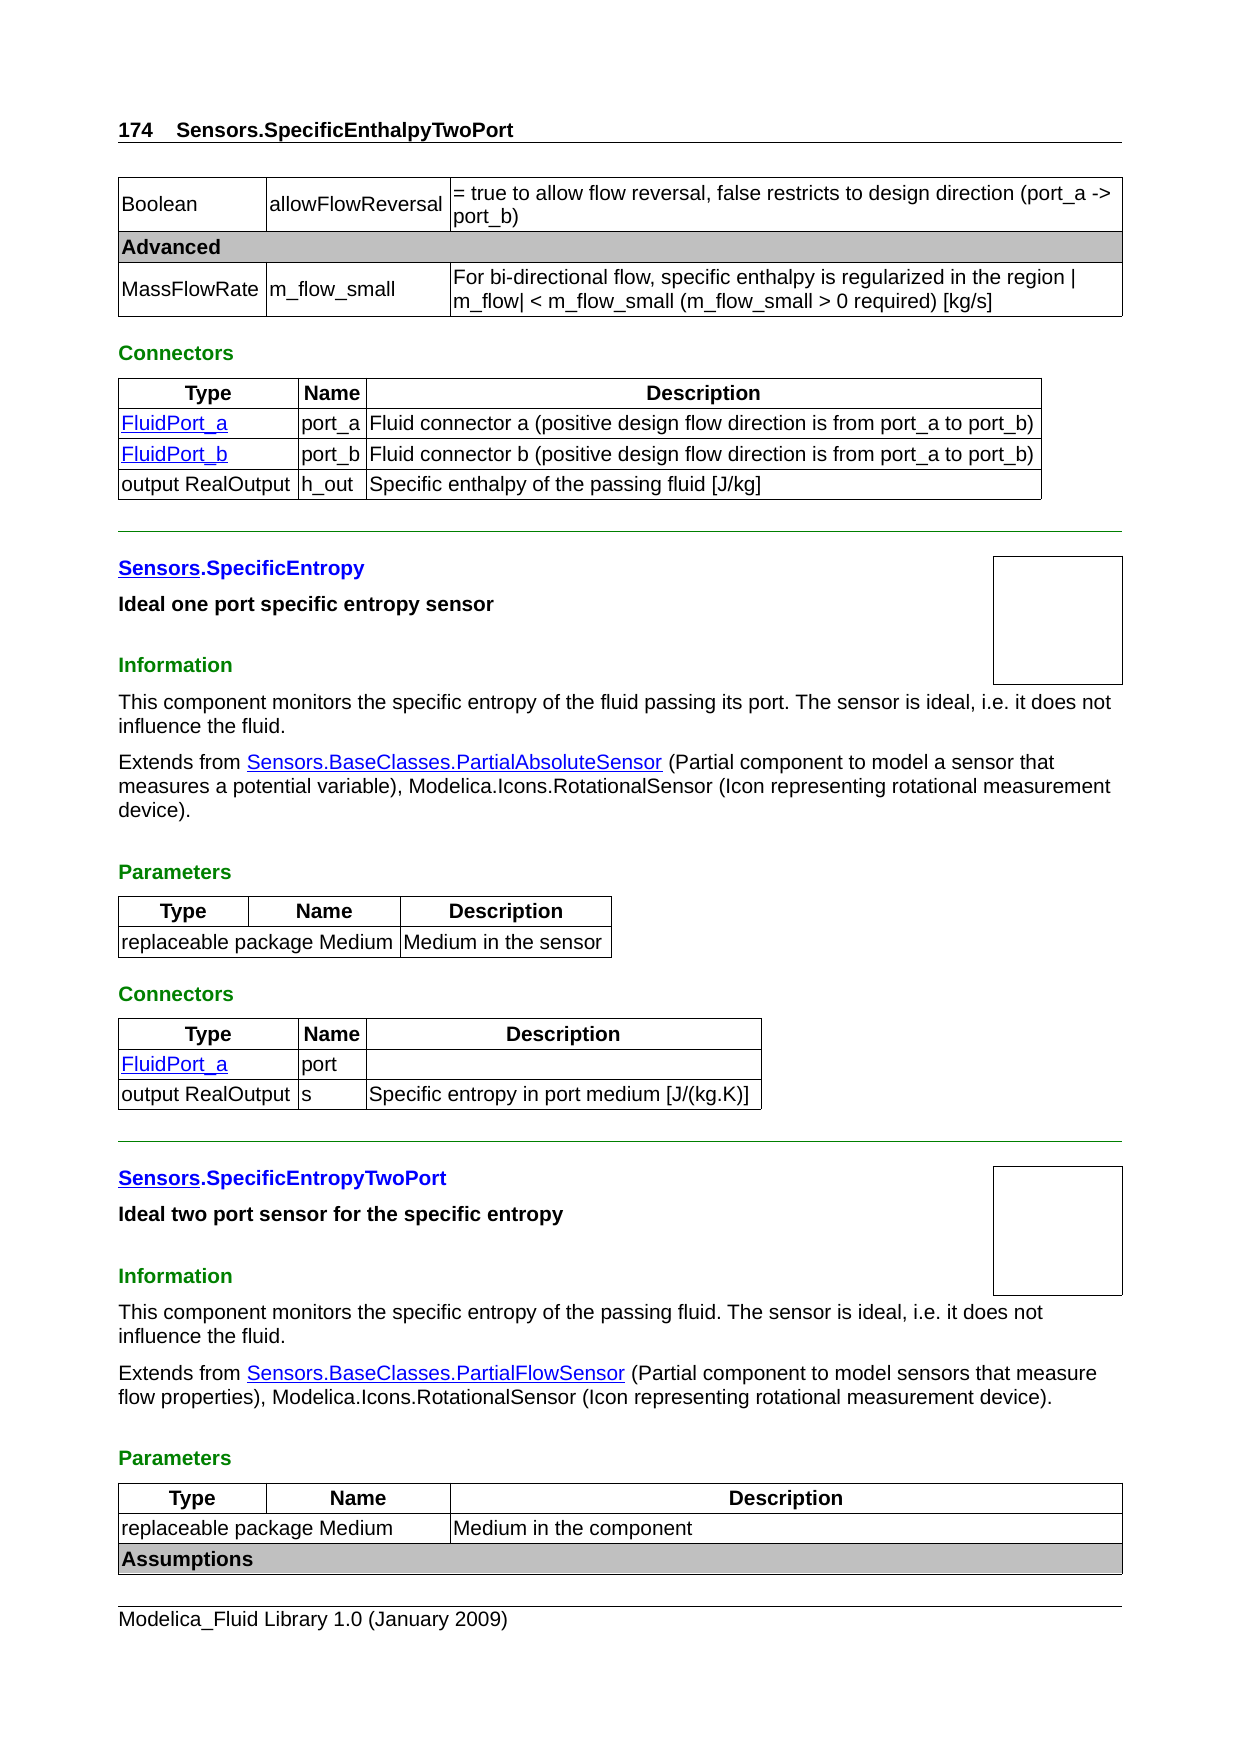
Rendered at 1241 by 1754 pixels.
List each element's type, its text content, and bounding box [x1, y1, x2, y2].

table_header Type [119, 1484, 266, 1513]
table_cell replaceable package Medium [119, 927, 400, 957]
text Extends from Sensors.BaseClasses.PartialAbsoluteSensor (Partial component to model a sensor that measures a potential variable), Modelica.Icons.RotationalSensor (Icon representing rotational measurement device). [118, 750, 1122, 822]
table_cell Specific entropy in port medium [J/(kg.K)] [367, 1080, 761, 1109]
table_cell s [299, 1080, 366, 1109]
table_cell MassFlowRate [119, 263, 266, 316]
table_header Description [367, 379, 1041, 408]
subtitle Connectors [118, 982, 1122, 1006]
subtitle Information [118, 653, 993, 677]
text This component monitors the specific entropy of the fluid passing its port. The sensor is ideal, i.e. it does not influence the fluid. [118, 690, 1122, 738]
text This component monitors the specific entropy of the passing fluid. The sensor is ideal, i.e. it does not influence the fluid. [118, 1300, 1122, 1348]
subtitle Connectors [118, 341, 1122, 365]
table_header Description [451, 1484, 1122, 1513]
table_cell m_flow_small [267, 263, 450, 316]
subtitle [994, 1167, 1122, 1190]
text Ideal one port specific entropy sensor [118, 592, 993, 616]
table_cell Medium in the component [451, 1514, 1122, 1543]
table_cell port_b [299, 439, 366, 468]
table_cell FluidPort_b [119, 439, 298, 468]
table_header Name [267, 1484, 450, 1513]
table_header Type [119, 897, 248, 926]
table_cell port [299, 1050, 366, 1079]
subtitle Parameters [118, 859, 1122, 883]
subtitle [994, 1264, 1122, 1288]
text [994, 1202, 1122, 1226]
table_cell Specific enthalpy of the passing fluid [J/kg] [367, 470, 1041, 499]
table_cell Fluid connector a (positive design flow direction is from port_a to port_b) [367, 409, 1041, 438]
table_cell Assumptions [119, 1544, 1122, 1573]
text Extends from Sensors.BaseClasses.PartialFlowSensor (Partial component to model sensors that measure flow properties), Modelica.Icons.RotationalSensor (Icon representing rotational measurement device). [118, 1361, 1122, 1408]
table_cell Advanced [119, 232, 1122, 262]
table_cell FluidPort_a [119, 409, 298, 438]
table_cell h_out [299, 470, 366, 499]
table_header Name [299, 1019, 366, 1048]
text Ideal two port sensor for the specific entropy [118, 1202, 993, 1226]
table_cell [367, 1050, 761, 1079]
table_cell FluidPort_a [119, 1050, 298, 1079]
subtitle Information [118, 1264, 993, 1288]
subtitle [994, 653, 1122, 677]
table_cell = true to allow flow reversal, false restricts to design direction (port_a -> port_b) [451, 178, 1122, 231]
table_cell output RealOutput [119, 470, 298, 499]
table_header Type [119, 1019, 298, 1048]
subtitle Sensors.SpecificEntropy [118, 556, 993, 579]
table_cell Medium in the sensor [401, 927, 611, 957]
table_cell Boolean [119, 178, 266, 231]
subtitle [994, 557, 1122, 579]
subtitle Parameters [118, 1446, 1122, 1470]
table_cell Fluid connector b (positive design flow direction is from port_a to port_b) [367, 439, 1041, 468]
subtitle Sensors.SpecificEntropyTwoPort [118, 1166, 993, 1190]
text [994, 592, 1122, 616]
table_cell For bi-directional flow, specific enthalpy is regularized in the region |m_flow| < m_flow_small (m_flow_small > 0 required) [kg/s] [451, 263, 1122, 316]
table_cell allowFlowReversal [267, 178, 450, 231]
table_header Description [401, 897, 611, 926]
table_header Type [119, 379, 298, 408]
table_cell output RealOutput [119, 1080, 298, 1109]
table_cell replaceable package Medium [119, 1514, 450, 1543]
table_header Name [249, 897, 400, 926]
table_header Name [299, 379, 366, 408]
table_cell port_a [299, 409, 366, 438]
table_header Description [367, 1019, 761, 1048]
